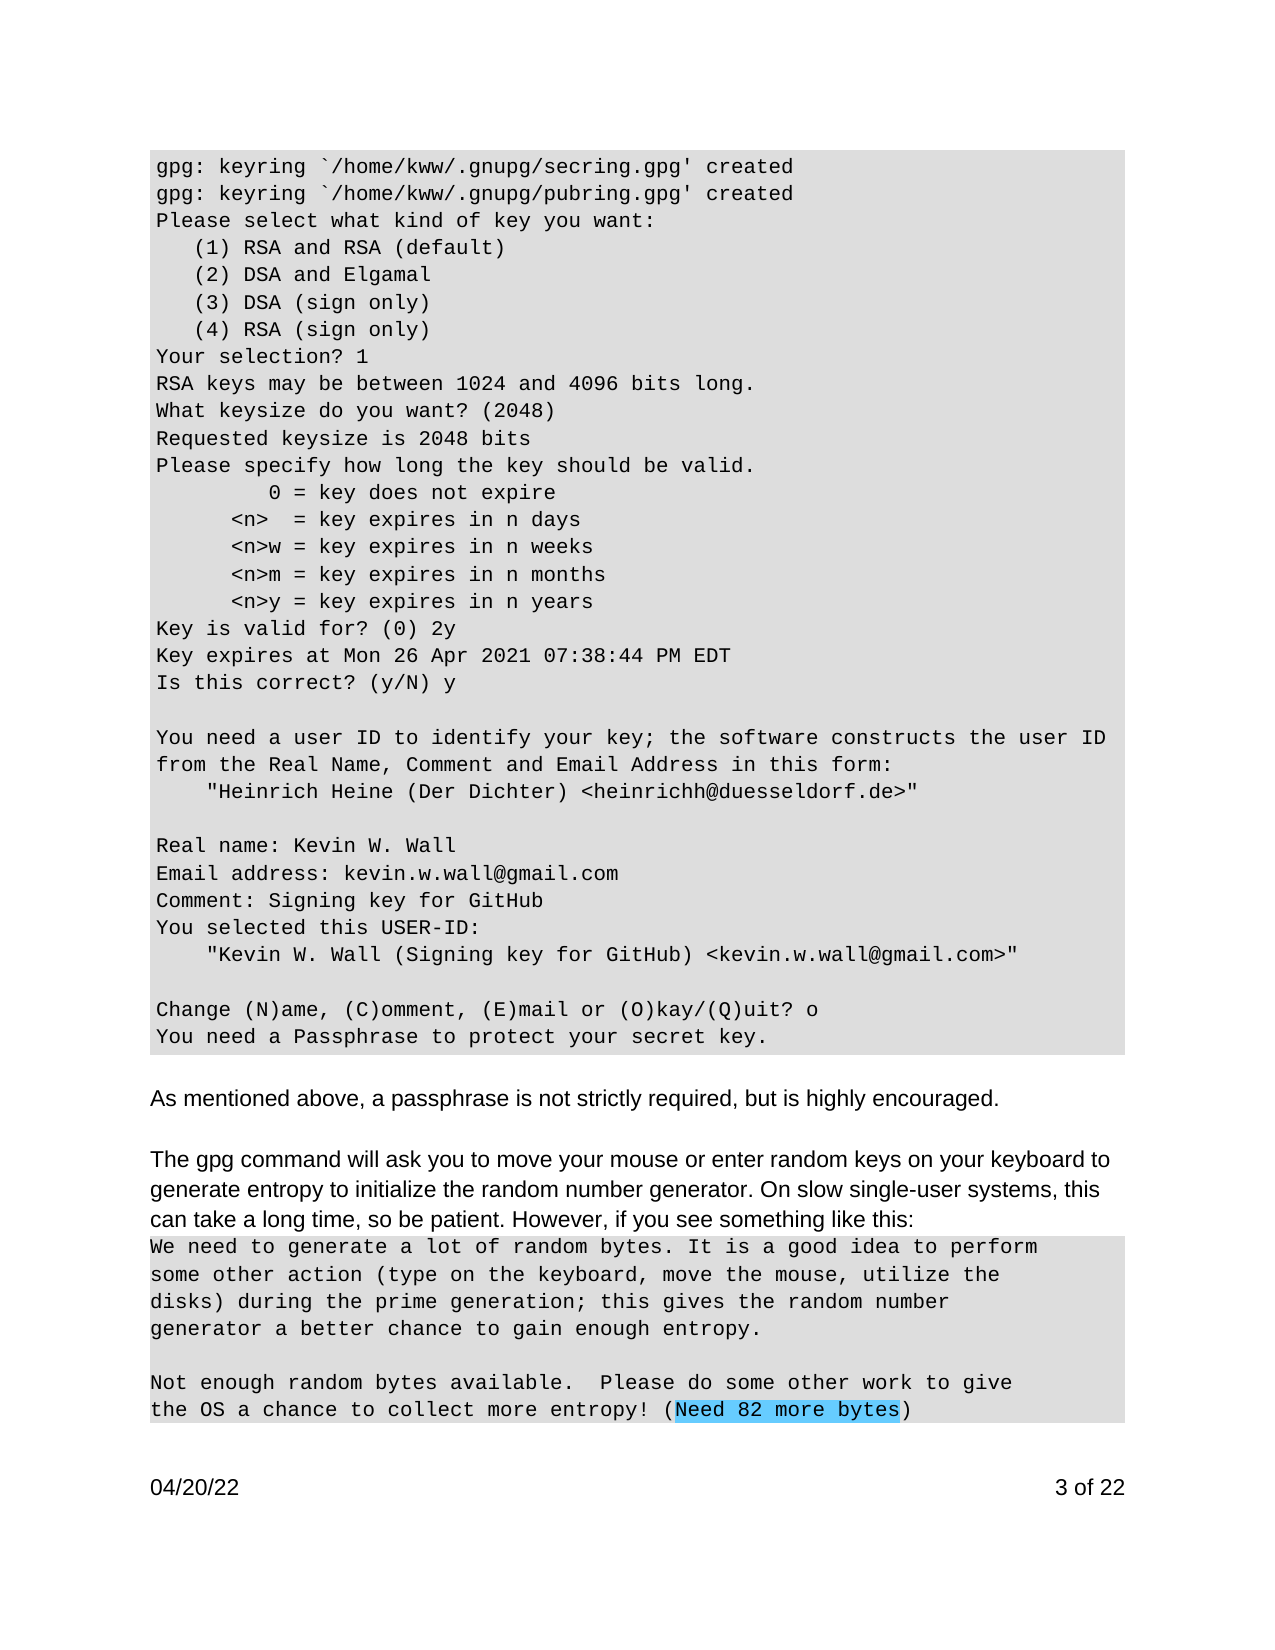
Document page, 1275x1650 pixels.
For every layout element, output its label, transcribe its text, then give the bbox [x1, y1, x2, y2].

text As mentioned above, a passphrase is not strictly required, but is highly encouraged. [150, 1085, 1125, 1112]
table_header gpg: keyring `/home/kww/.gnupg/secring.gpg' created gpg: keyring `/home/kww/.gnupg/pubring.gpg' created Please select what kind of key you want: (1) RSA and RSA (default) (2) DSA and Elgamal (3) DSA (sign only) (4) RSA (sign only) Your selection? 1 RSA keys may be between 1024 and 4096 bits long. What keysize do you want? (2048) Requested keysize is 2048 bits Please specify how long the key should be valid. 0 = key does not expire <n> = key expires in n days <n>w = key expires in n weeks <n>m = key expires in n months <n>y = key expires in n years Key is valid for? (0) 2y Key expires at Mon 26 Apr 2021 07:38:44 PM EDT Is this correct? (y/N) y You need a user ID to identify your key; the software constructs the user ID from the Real Name, Comment and Email Address in this form: "Heinrich Heine (Der Dichter) <heinrichh@duesseldorf.de>" Real name: Kevin W. Wall Email address: kevin.w.wall@gmail.com Comment: Signing key for GitHub You selected this USER-ID: "Kevin W. Wall (Signing key for GitHub) <kevin.w.wall@gmail.com>" Change (N)ame, (C)omment, (E)mail or (O)kay/(Q)uit? o You need a Passphrase to protect your secret key. [150, 150, 1125, 1055]
text The gpg command will ask you to move your mouse or enter random keys on your keyboard to generate entropy to initialize the random number generator. On slow single-user systems, this can take a long time, so be patient. However, if you see something like this: [150, 1146, 1125, 1232]
table_header We need to generate a lot of random bytes. It is a good idea to perform some other action (type on the keyboard, move the mouse, utilize the disks) during the prime generation; this gives the random number generator a better chance to gain enough entropy. Not enough random bytes available. Please do some other work to give the OS a chance to collect more entropy! (Need 82 more bytes) [150, 1236, 1125, 1423]
